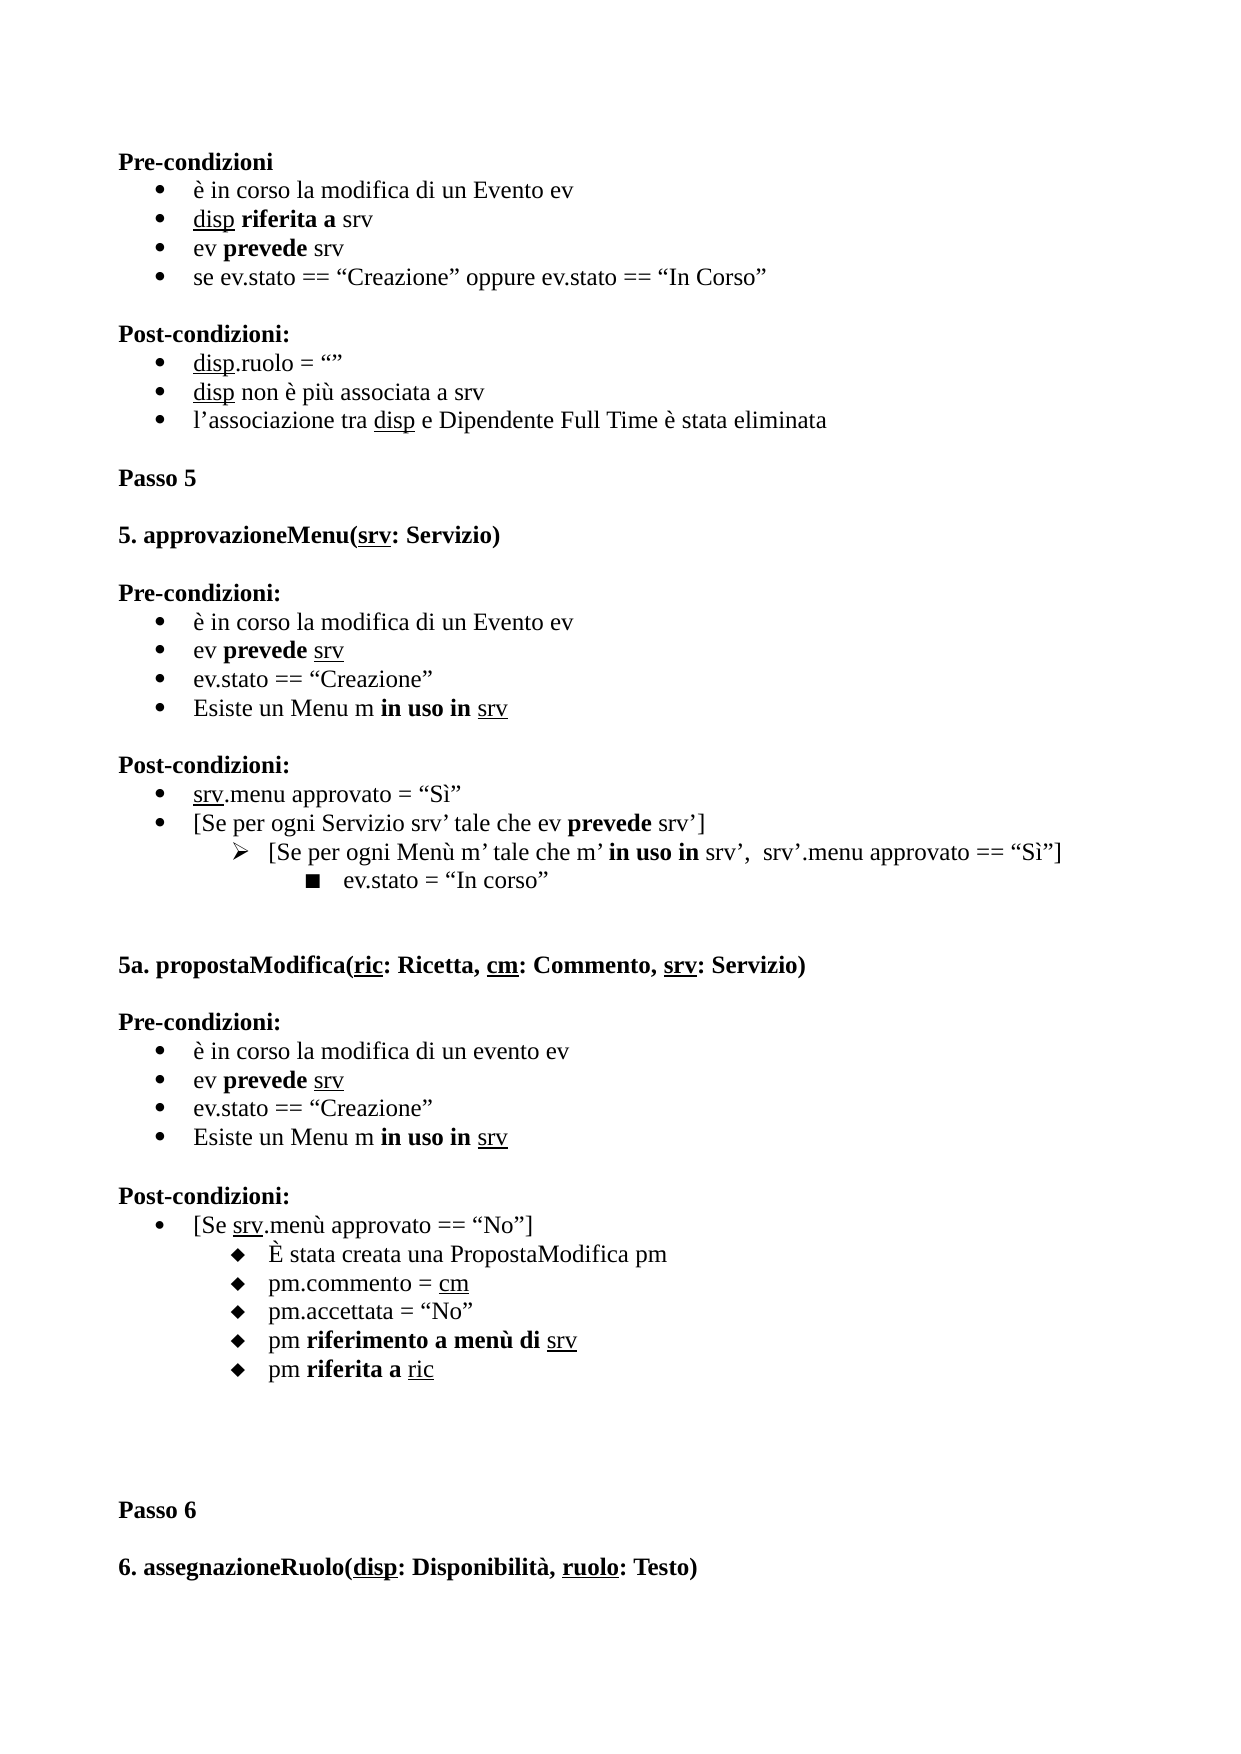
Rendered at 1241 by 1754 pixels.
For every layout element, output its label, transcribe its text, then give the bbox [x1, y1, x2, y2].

text Passo 6 [118, 1495, 1122, 1523]
list ev.stato == “Creazione” [156, 1093, 1122, 1122]
list disp riferita a srv [156, 204, 1122, 233]
text Pre-condizioni [118, 147, 1122, 176]
list è in corso la modifica di un Evento ev [156, 607, 1122, 636]
text 5a. propostaModifica(ric: Ricetta, cm: Commento, srv: Servizio) [118, 950, 1122, 979]
list srv.menu approvato = “Sì” [156, 779, 1122, 808]
list pm riferimento a menù di srv [231, 1325, 1122, 1354]
list [Se per ogni Menù m’ tale che m’ in uso in srv’, srv’.menu approvato == “Sì”] [231, 837, 1122, 866]
text Post-condizioni: [118, 751, 1122, 779]
list Esiste un Menu m in uso in srv [156, 1122, 1122, 1151]
text Post-condizioni: [118, 1181, 1122, 1210]
list ev.stato = “In corso” [306, 866, 1122, 894]
text 5. approvazioneMenu(srv: Servizio) [118, 521, 1122, 549]
list è in corso la modifica di un Evento ev [156, 176, 1122, 204]
text Pre-condizioni: [118, 578, 1122, 607]
text 6. assegnazioneRuolo(disp: Disponibilità, ruolo: Testo) [118, 1552, 1122, 1580]
list disp non è più associata a srv [156, 377, 1122, 406]
text Post-condizioni: [118, 319, 1122, 348]
list Esiste un Menu m in uso in srv [156, 693, 1122, 722]
list È stata creata una PropostaModifica pm [231, 1239, 1122, 1268]
list ev prevede srv [156, 636, 1122, 664]
list pm riferita a ric [231, 1354, 1122, 1383]
list ev.stato == “Creazione” [156, 664, 1122, 693]
list ev prevede srv [156, 233, 1122, 262]
list [Se per ogni Servizio srv’ tale che ev prevede srv’] [156, 808, 1122, 837]
list pm.commento = cm [231, 1268, 1122, 1296]
list se ev.stato == “Creazione” oppure ev.stato == “In Corso” [156, 262, 1122, 291]
list disp.ruolo = “” [156, 348, 1122, 377]
list pm.accettata = “No” [231, 1296, 1122, 1325]
list è in corso la modifica di un evento ev [156, 1036, 1122, 1065]
list l’associazione tra disp e Dipendente Full Time è stata eliminata [156, 406, 1122, 434]
text Passo 5 [118, 463, 1122, 492]
list ev prevede srv [156, 1065, 1122, 1093]
text Pre-condizioni: [118, 1007, 1122, 1036]
list [Se srv.menù approvato == “No”] [156, 1210, 1122, 1239]
